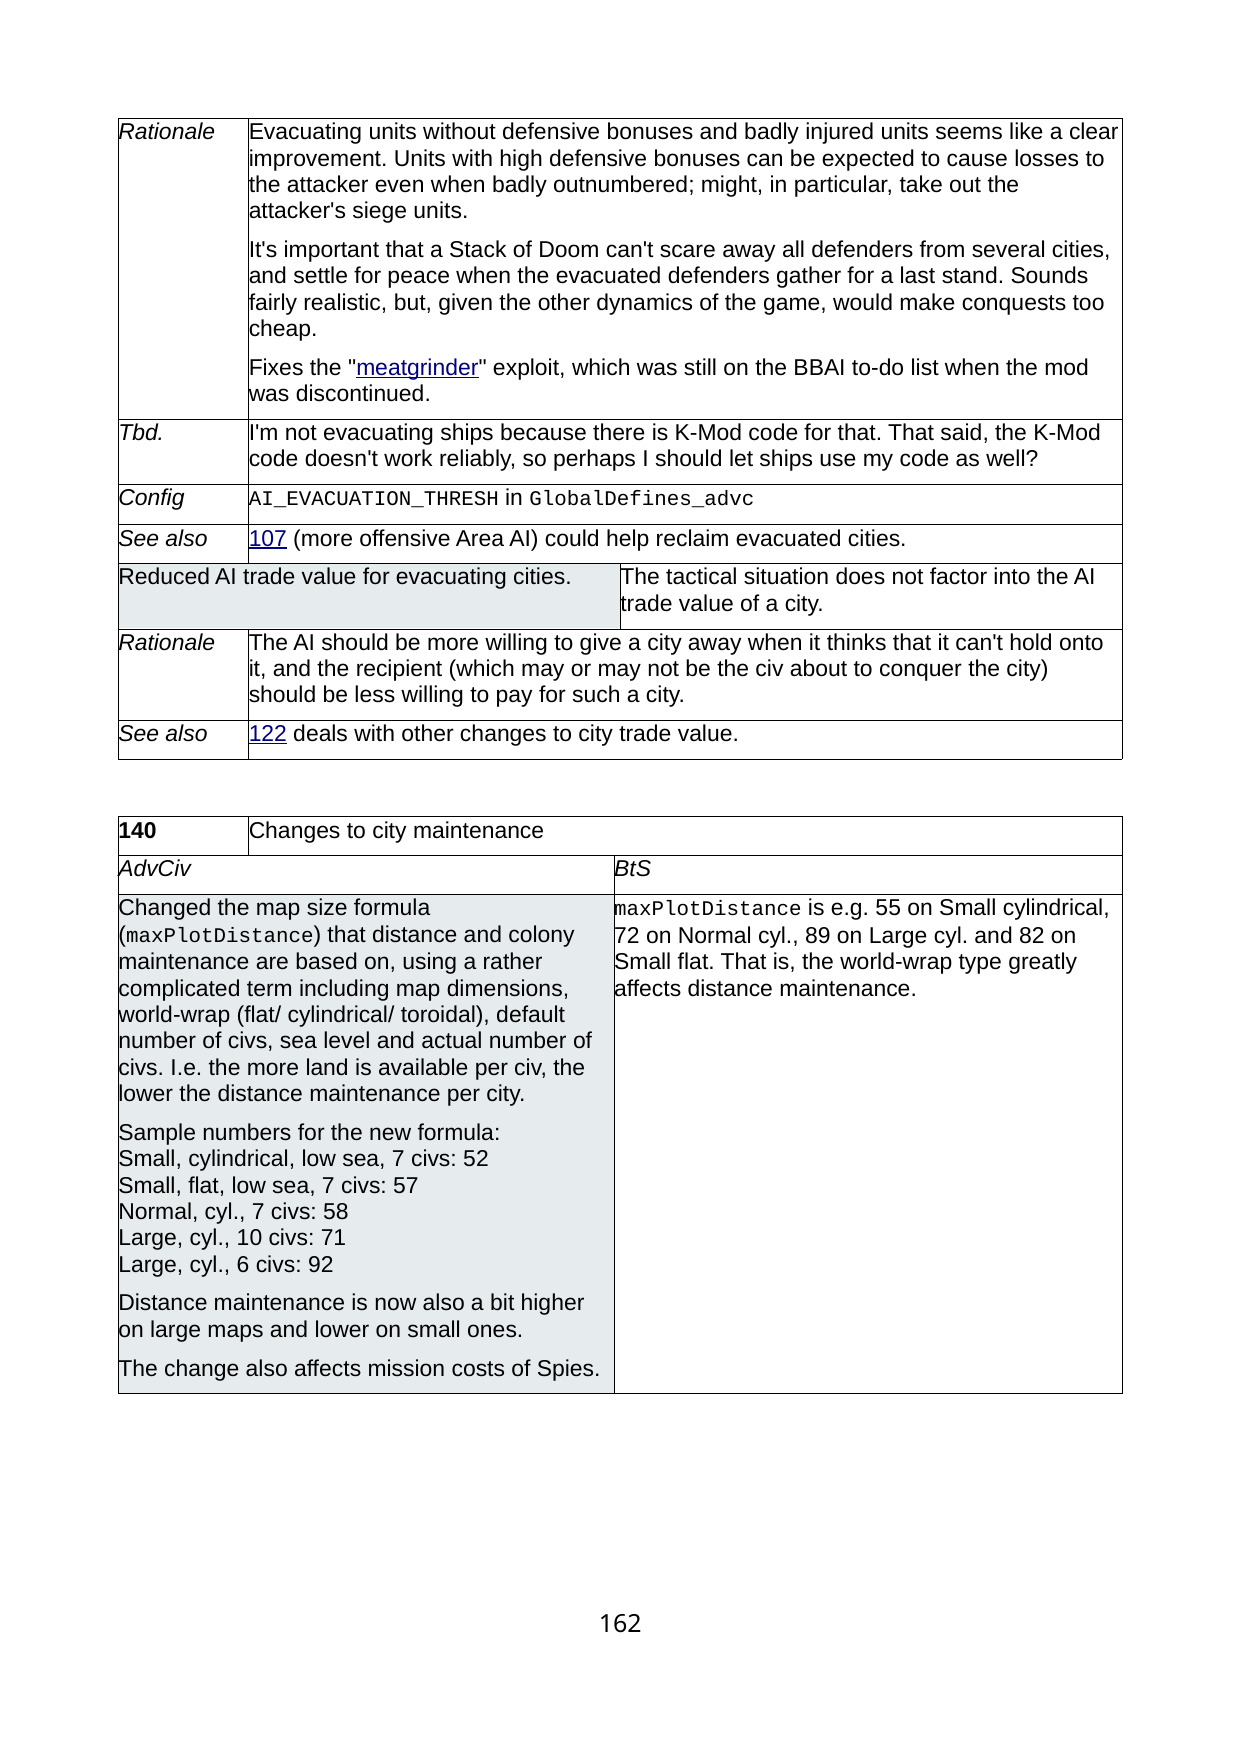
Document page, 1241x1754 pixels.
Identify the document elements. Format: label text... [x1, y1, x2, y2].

table_cell I'm not evacuating ships because there is K-Mod code for that. That said, the K-Mod code doesn't work reliably, so perhaps I should let ships use my code as well? [249, 420, 1122, 484]
table_header Changes to city maintenance [249, 817, 1122, 855]
table_header 140 [119, 817, 248, 855]
table_cell Config [119, 485, 248, 524]
table_cell Tbd. [119, 420, 248, 484]
table_cell maxPlotDistance is e.g. 55 on Small cylindrical, 72 on Normal cyl., 89 on Large cyl. and 82 on Small flat. That is, the world-wrap type greatly affects distance maintenance. [615, 895, 1122, 1393]
table_cell BtS [615, 856, 1122, 894]
table_cell Reduced AI trade value for evacuating cities. [119, 564, 620, 628]
table_cell Changed the map size formula (maxPlotDistance) that distance and colony maintenance are based on, using a rather complicated term including map dimensions, world-wrap (flat/ cylindrical/ toroidal), default number of civs, sea level and actual number of civs. I.e. the more land is available per civ, the lower the distance maintenance per city. Sample numbers for the new formula: Small, cylindrical, low sea, 7 civs: 52 Small, flat, low sea, 7 civs: 57 Normal, cyl., 7 civs: 58 Large, cyl., 10 civs: 71 Large, cyl., 6 civs: 92 Distance maintenance is now also a bit higher on large maps and lower on small ones. The change also affects mission costs of Spies. [119, 895, 614, 1393]
table_cell 107 (more offensive Area AI) could help reclaim evacuated cities. [249, 525, 1122, 563]
table_cell AdvCiv [119, 856, 614, 894]
table_cell See also [119, 721, 248, 759]
table_cell AI_EVACUATION_THRESH in GlobalDefines_advc [249, 485, 1122, 524]
table_cell The tactical situation does not factor into the AI trade value of a city. [621, 564, 1122, 628]
table_cell Rationale [119, 119, 248, 419]
table_cell The AI should be more willing to give a city away when it thinks that it can't hold onto it, and the recipient (which may or may not be the civ about to conquer the city) should be less willing to pay for such a city. [249, 630, 1122, 720]
table_cell See also [119, 525, 248, 563]
table_cell Rationale [119, 630, 248, 720]
table_cell Evacuating units without defensive bonuses and badly injured units seems like a clear improvement. Units with high defensive bonuses can be expected to cause losses to the attacker even when badly outnumbered; might, in particular, take out the attacker's siege units. It's important that a Stack of Doom can't scare away all defenders from several cities, and settle for peace when the evacuated defenders gather for a last stand. Sounds fairly realistic, but, given the other dynamics of the game, would make conquests too cheap. Fixes the "meatgrinder" exploit, which was still on the BBAI to-do list when the mod was discontinued. [249, 119, 1122, 419]
table_cell 122 deals with other changes to city trade value. [249, 721, 1122, 759]
